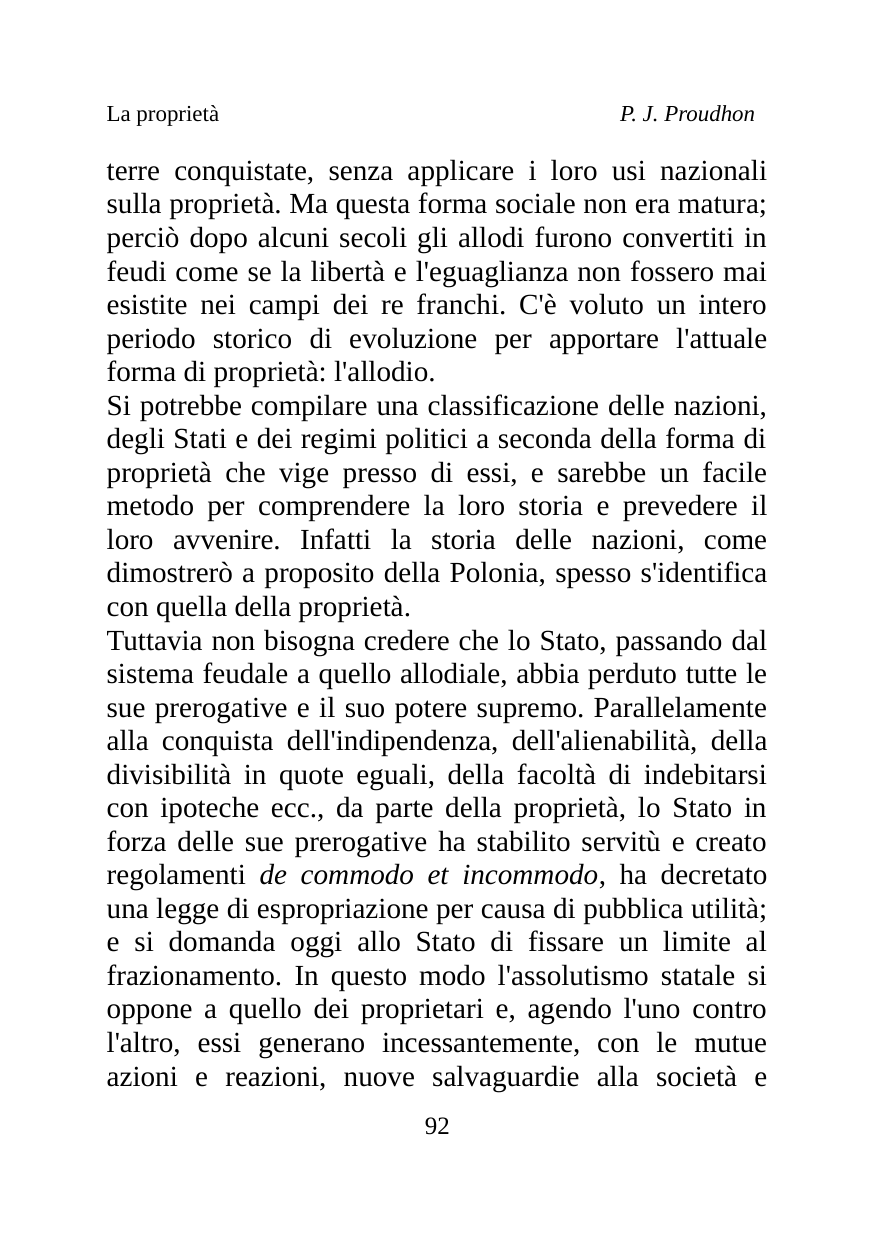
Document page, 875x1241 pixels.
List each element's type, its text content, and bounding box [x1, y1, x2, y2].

text Si potrebbe compilare una classificazione delle nazioni, degli Stati e dei regimi politici a seconda della forma di proprietà che vige presso di essi, e sarebbe un facile metodo per comprendere la loro storia e prevedere il loro avvenire. Infatti la storia delle nazioni, come dimostrerò a proposito della Polonia, spesso s'identifica con quella della proprietà. [106, 388, 768, 623]
text terre conquistate, senza applicare i loro usi nazionali sulla proprietà. Ma questa forma sociale non era matura; perciò dopo alcuni secoli gli allodi furono convertiti in feudi come se la libertà e l'eguaglianza non fossero mai esistite nei campi dei re franchi. C'è voluto un intero periodo storico di evoluzione per apportare l'attuale forma di proprietà: l'allodio. [106, 153, 768, 388]
text Tuttavia non bisogna credere che lo Stato, passando dal sistema feudale a quello allodiale, abbia perduto tutte le sue prerogative e il suo potere supremo. Parallelamente alla conquista dell'indipendenza, dell'alienabilità, della divisibilità in quote eguali, della facoltà di indebitarsi con ipoteche ecc., da parte della proprietà, lo Stato in forza delle sue prerogative ha stabilito servitù e creato regolamenti de commodo et incommodo, ha decretato una legge di espropriazione per causa di pubblica utilità; e si domanda oggi allo Stato di fissare un limite al frazionamento. In questo modo l'assolutismo statale si oppone a quello dei proprietari e, agendo l'uno contro l'altro, essi generano incessantemente, con le mutue azioni e reazioni, nuove salvaguardie alla società e [106, 623, 768, 1092]
